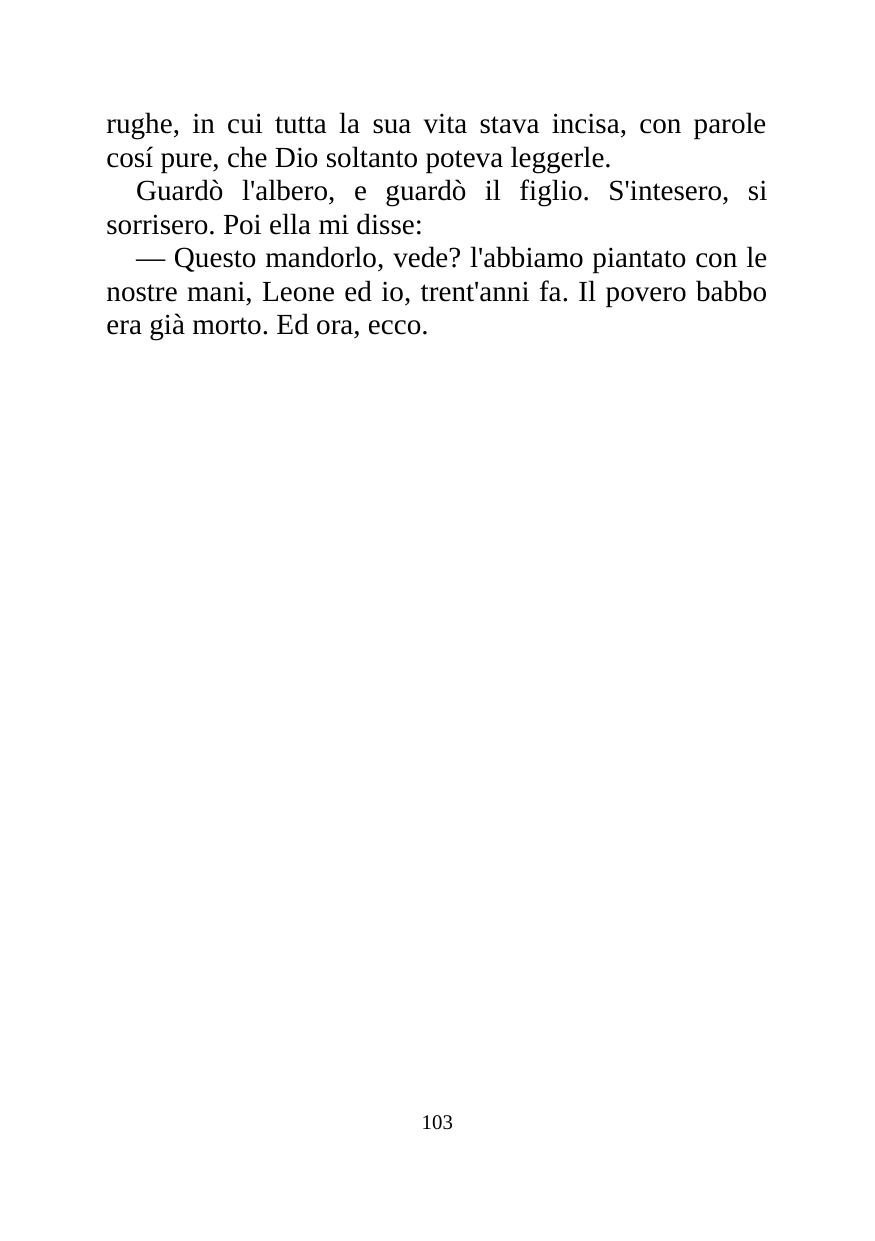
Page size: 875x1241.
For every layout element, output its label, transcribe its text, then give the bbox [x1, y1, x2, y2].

text rughe, in cui tutta la sua vita stava incisa, con parole cosí pure, che Dio soltanto poteva leggerle. [106, 106, 768, 173]
text Guardò l'albero, e guardò il figlio. S'intesero, si sorrisero. Poi ella mi disse: [106, 173, 768, 240]
text — Questo mandorlo, vede? l'abbiamo piantato con le nostre mani, Leone ed io, trent'anni fa. Il povero babbo era già morto. Ed ora, ecco. [106, 240, 768, 341]
